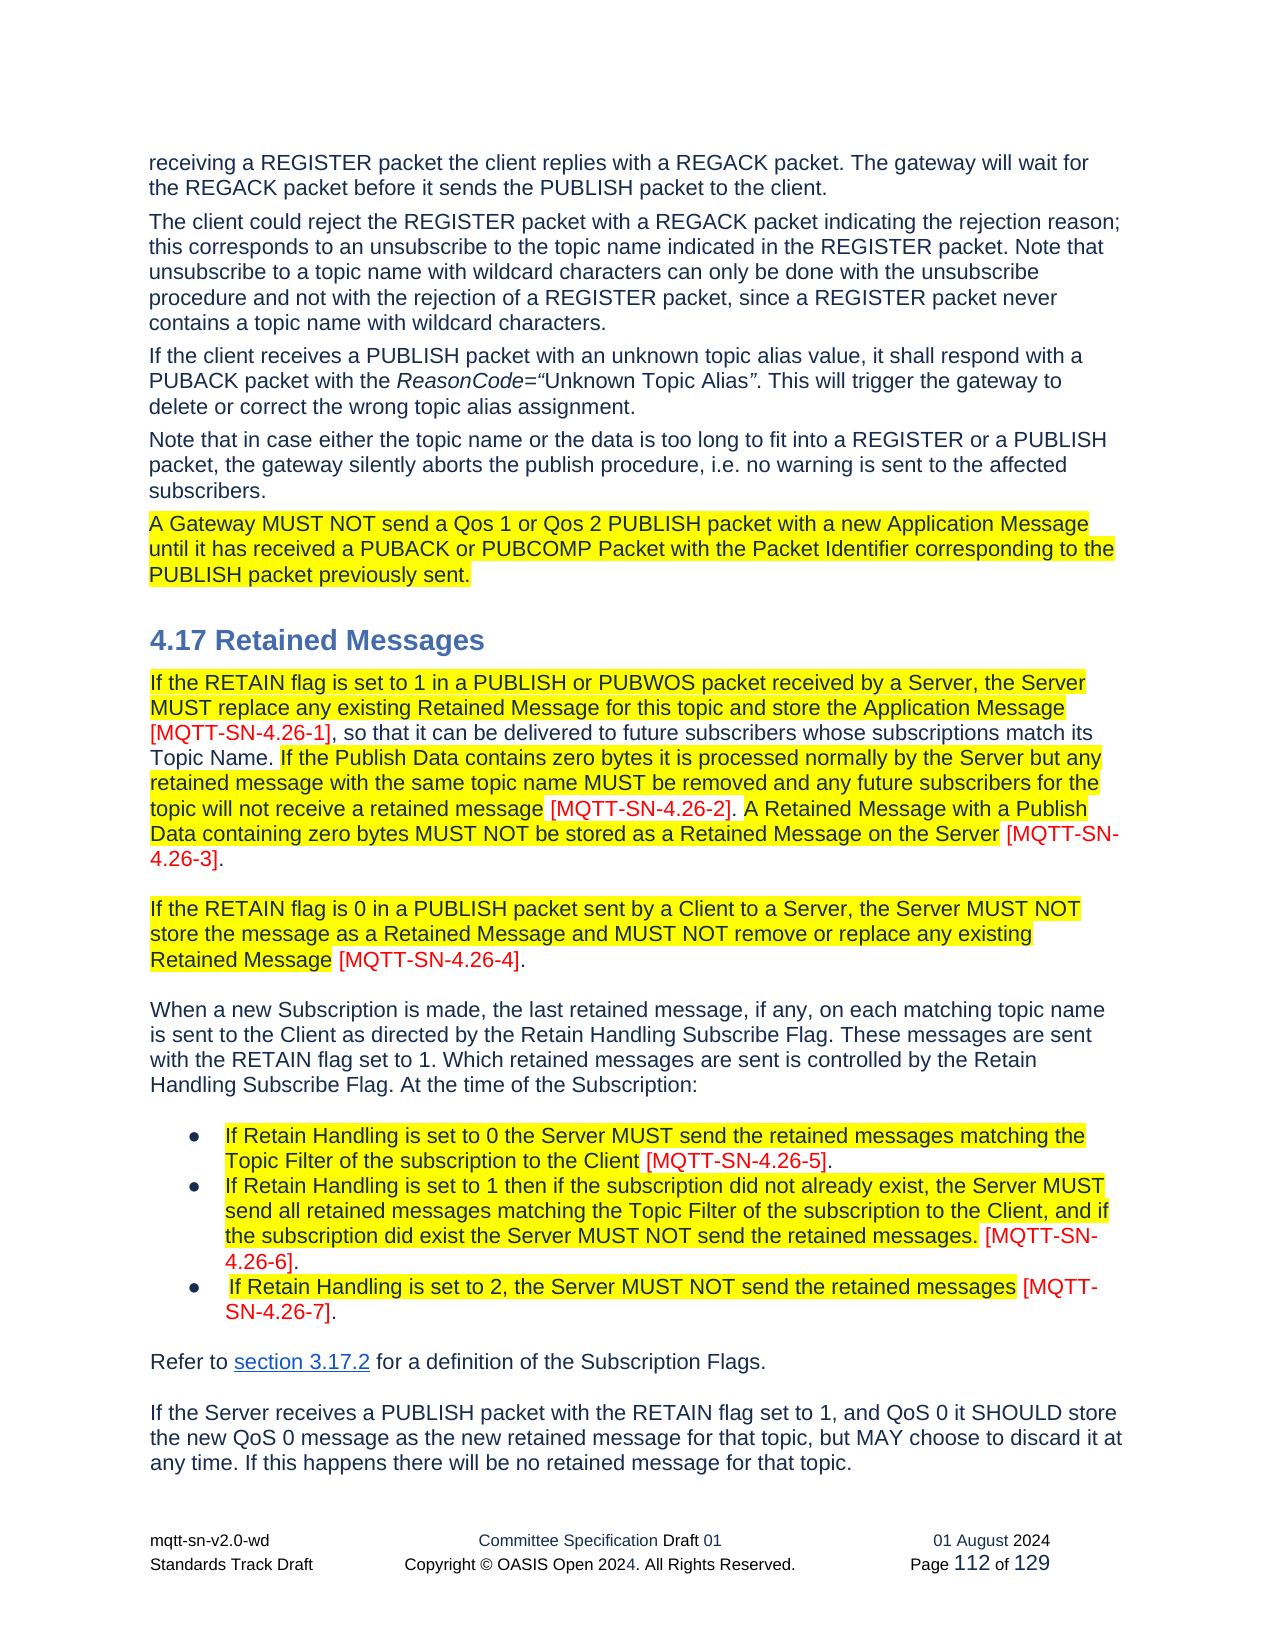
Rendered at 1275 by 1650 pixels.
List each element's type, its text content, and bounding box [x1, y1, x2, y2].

text If the RETAIN flag is 0 in a PUBLISH packet sent by a Client to a Server, the Server MUST NOT store the message as a Retained Message and MUST NOT remove or replace any existing Retained Message [MQTT-SN-4.26-4]. [150, 896, 1125, 972]
text A Gateway MUST NOT send a Qos 1 or Qos 2 PUBLISH packet with a new Application Message until it has received a PUBACK or PUBCOMP Packet with the Packet Identifier corresponding to the PUBLISH packet previously sent. [148, 511, 1124, 587]
text When a new Subscription is made, the last retained message, if any, on each matching topic name is sent to the Client as directed by the Retain Handling Subscribe Flag. These messages are sent with the RETAIN flag set to 1. Which retained messages are sent is controlled by the Retain Handling Subscribe Flag. At the time of the Subscription: [150, 997, 1125, 1097]
list If Retain Handling is set to 2, the Server MUST NOT send the retained messages [MQTT-SN-4.26-7]. [187, 1274, 1125, 1324]
text Note that in case either the topic name or the data is too long to fit into a REGISTER or a PUBLISH packet, the gateway silently aborts the publish procedure, i.e. no warning is sent to the affected subscribers. [148, 427, 1124, 503]
text If the client receives a PUBLISH packet with an unknown topic alias value, it shall respond with a PUBACK packet with the ReasonCode=“Unknown Topic Alias”. This will trigger the gateway to delete or correct the wrong topic alias assignment. [148, 343, 1124, 419]
text If the Server receives a PUBLISH packet with the RETAIN flag set to 1, and QoS 0 it SHOULD store the new QoS 0 message as the new retained message for that topic, but MAY choose to discard it at any time. If this happens there will be no retained message for that topic. [150, 1399, 1125, 1475]
text receiving a REGISTER packet the client replies with a REGACK packet. The gateway will wait for the REGACK packet before it sends the PUBLISH packet to the client. [148, 150, 1124, 200]
text Refer to section 3.17.2 for a definition of the Subscription Flags. [150, 1349, 1125, 1374]
list If Retain Handling is set to 0 the Server MUST send the retained messages matching the Topic Filter of the subscription to the Client [MQTT-SN-4.26-5]. [187, 1122, 1125, 1173]
subtitle 4.17 Retained Messages [150, 623, 1124, 657]
text If the RETAIN flag is set to 1 in a PUBLISH or PUBWOS packet received by a Server, the Server MUST replace any existing Retained Message for this topic and store the Application Message [MQTT-SN-4.26-1], so that it can be delivered to future subscribers whose subscriptions match its Topic Name. If the Publish Data contains zero bytes it is processed normally by the Server but any retained message with the same topic name MUST be removed and any future subscribers for the topic will not receive a retained message [MQTT-SN-4.26-2]. A Retained Message with a Publish Data containing zero bytes MUST NOT be stored as a Retained Message on the Server [MQTT-SN-4.26-3]. [150, 669, 1125, 871]
list If Retain Handling is set to 1 then if the subscription did not already exist, the Server MUST send all retained messages matching the Topic Filter of the subscription to the Client, and if the subscription did exist the Server MUST NOT send the retained messages. [MQTT-SN-4.26-6]. [187, 1173, 1125, 1274]
text The client could reject the REGISTER packet with a REGACK packet indicating the rejection reason; this corresponds to an unsubscribe to the topic name indicated in the REGISTER packet. Note that unsubscribe to a topic name with wildcard characters can only be done with the unsubscribe procedure and not with the rejection of a REGISTER packet, since a REGISTER packet never contains a topic name with wildcard characters. [148, 209, 1124, 335]
